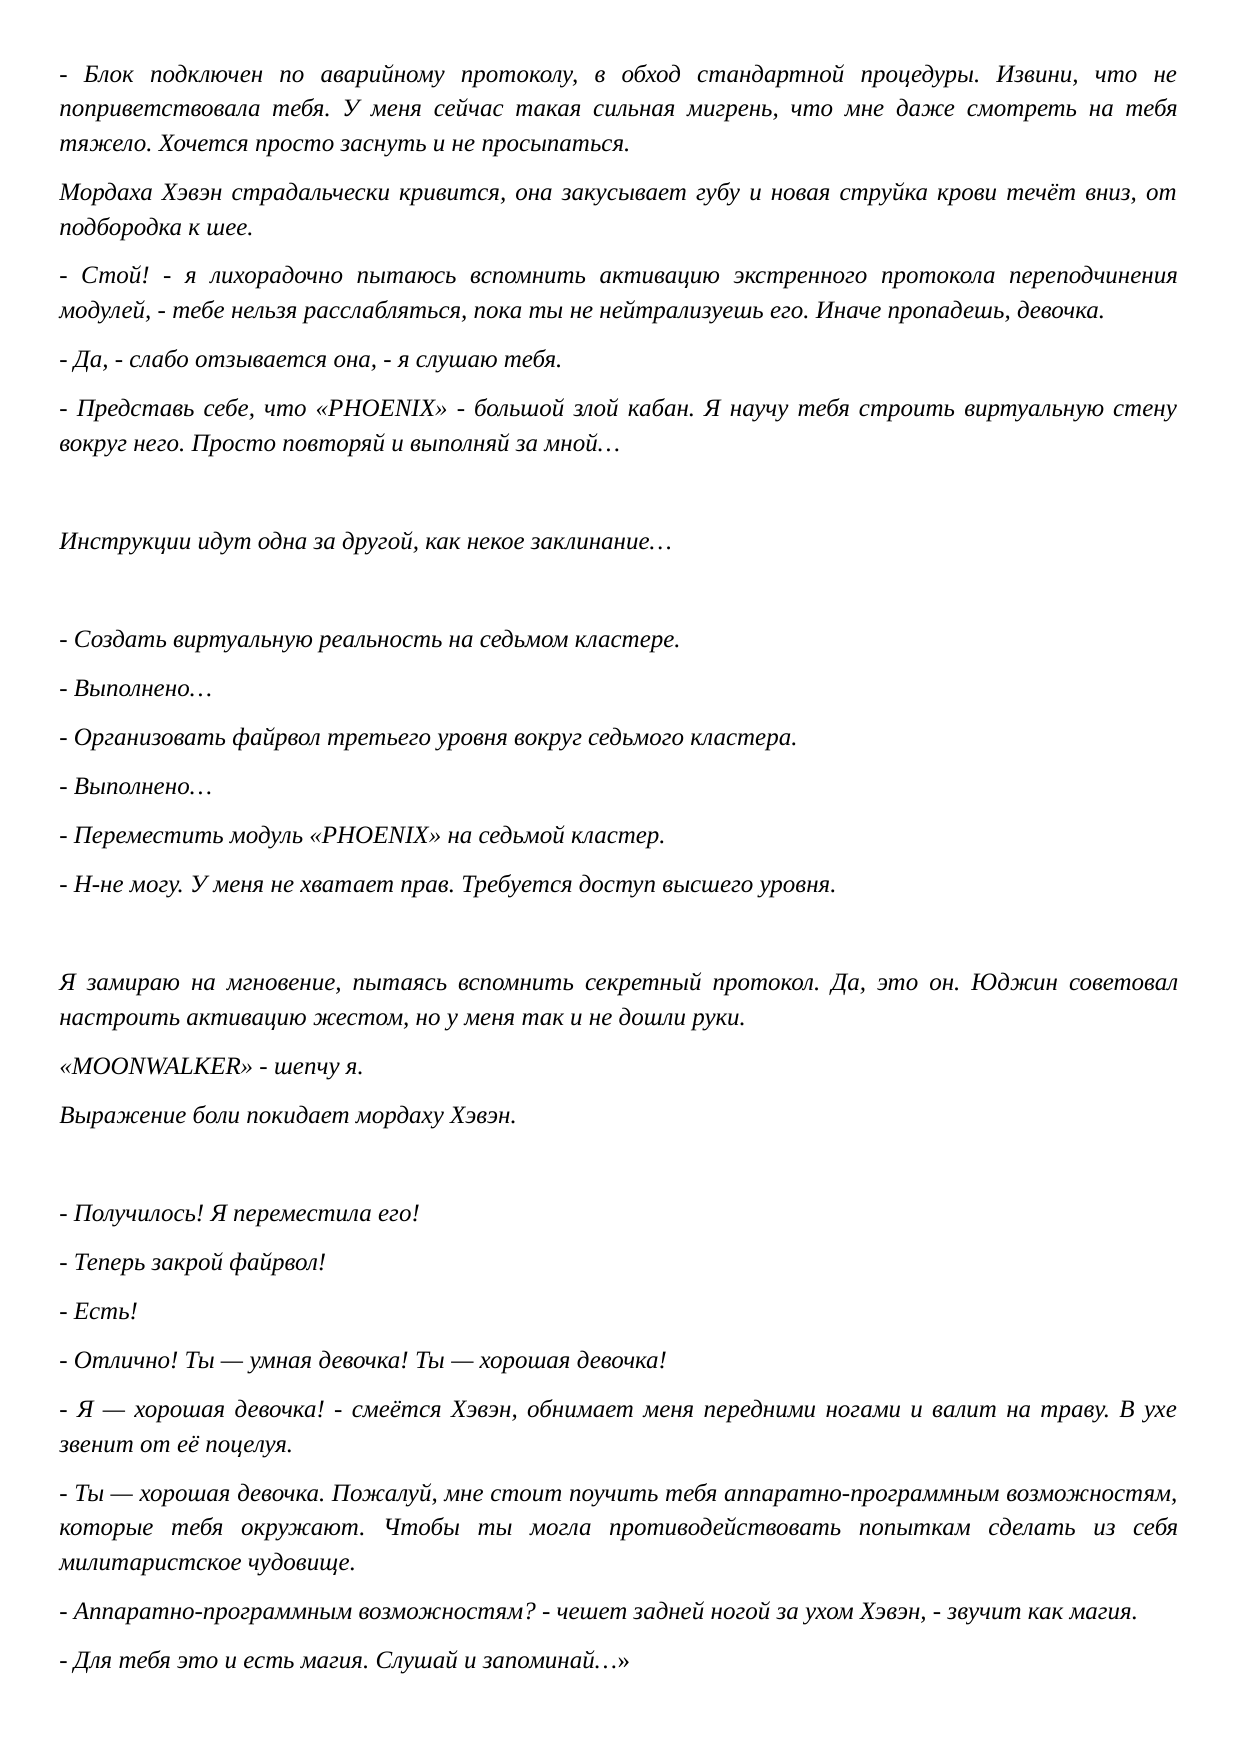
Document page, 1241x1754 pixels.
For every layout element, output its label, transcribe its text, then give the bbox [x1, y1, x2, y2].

text - Переместить модуль «PHOENIX» на седьмой кластер. [59, 820, 1181, 849]
text - Теперь закрой файрвол! [59, 1247, 1181, 1276]
text Мордаха Хэвэн страдальчески кривится, она закусывает губу и новая струйка крови течёт вниз, от подбородка к шее. [59, 177, 1181, 240]
text - Да, - слабо отзывается она, - я слушаю тебя. [59, 344, 1181, 373]
text - Стой! - я лихорадочно пытаюсь вспомнить активацию экстренного протокола переподчинения модулей, - тебе нельзя расслабляться, пока ты не нейтрализуешь его. Иначе пропадешь, девочка. [59, 261, 1181, 324]
text - Представь себе, что «PHOENIX» - большой злой кабан. Я научу тебя строить виртуальную стену вокруг него. Просто повторяй и выполняй за мной… [59, 393, 1181, 456]
text Выражение боли покидает мордаху Хэвэн. [59, 1100, 1181, 1129]
text - Организовать файрвол третьего уровня вокруг седьмого кластера. [59, 722, 1181, 751]
text - Н-не могу. У меня не хватает прав. Требуется доступ высшего уровня. [59, 869, 1181, 898]
text «MOONWALKER» - шепчу я. [59, 1051, 1181, 1080]
text - Ты — хорошая девочка. Пожалуй, мне стоит поучить тебя аппаратно-программным возможностям, которые тебя окружают. Чтобы ты могла противодействовать попыткам сделать из себя милитаристское чудовище. [59, 1478, 1181, 1576]
text - Получилось! Я переместила его! [59, 1198, 1181, 1227]
text - Для тебя это и есть магия. Слушай и запоминай…» [59, 1645, 1181, 1674]
text - Создать виртуальную реальность на седьмом кластере. [59, 624, 1181, 653]
text Инструкции идут одна за другой, как некое заклинание… [59, 526, 1181, 554]
text - Выполнено… [59, 771, 1181, 800]
text Я замираю на мгновение, пытаясь вспомнить секретный протокол. Да, это он. Юджин советовал настроить активацию жестом, но у меня так и не дошли руки. [59, 967, 1181, 1031]
text - Отлично! Ты — умная девочка! Ты — хорошая девочка! [59, 1345, 1181, 1374]
text - Есть! [59, 1296, 1181, 1325]
text - Выполнено… [59, 673, 1181, 702]
text - Я — хорошая девочка! - смеётся Хэвэн, обнимает меня передними ногами и валит на траву. В ухе звенит от её поцелуя. [59, 1394, 1181, 1458]
text - Аппаратно-программным возможностям? - чешет задней ногой за ухом Хэвэн, - звучит как магия. [59, 1596, 1181, 1625]
text - Блок подключен по аварийному протоколу, в обход стандартной процедуры. Извини, что не поприветствовала тебя. У меня сейчас такая сильная мигрень, что мне даже смотреть на тебя тяжело. Хочется просто заснуть и не просыпаться. [59, 59, 1181, 157]
